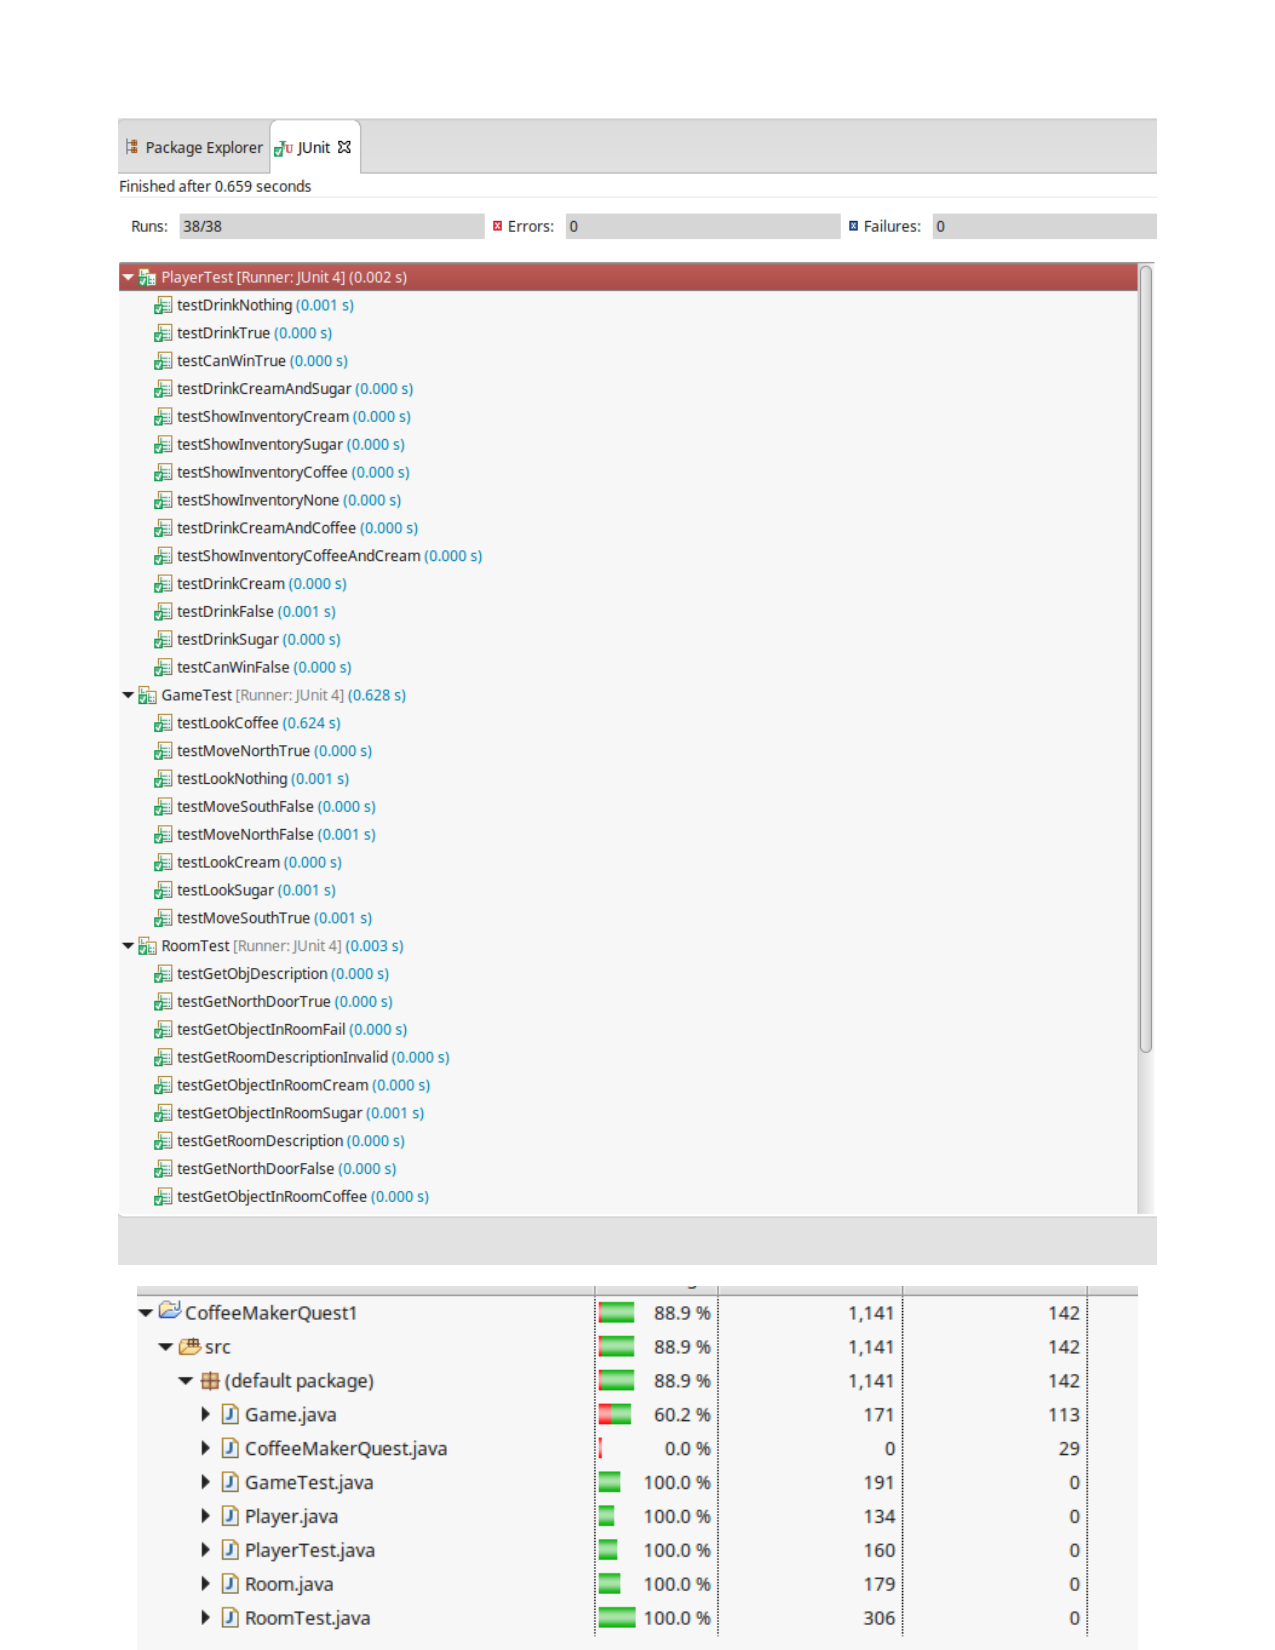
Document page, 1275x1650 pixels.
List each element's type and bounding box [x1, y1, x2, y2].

picture [118, 118, 1157, 1265]
picture [137, 1286, 1139, 1650]
